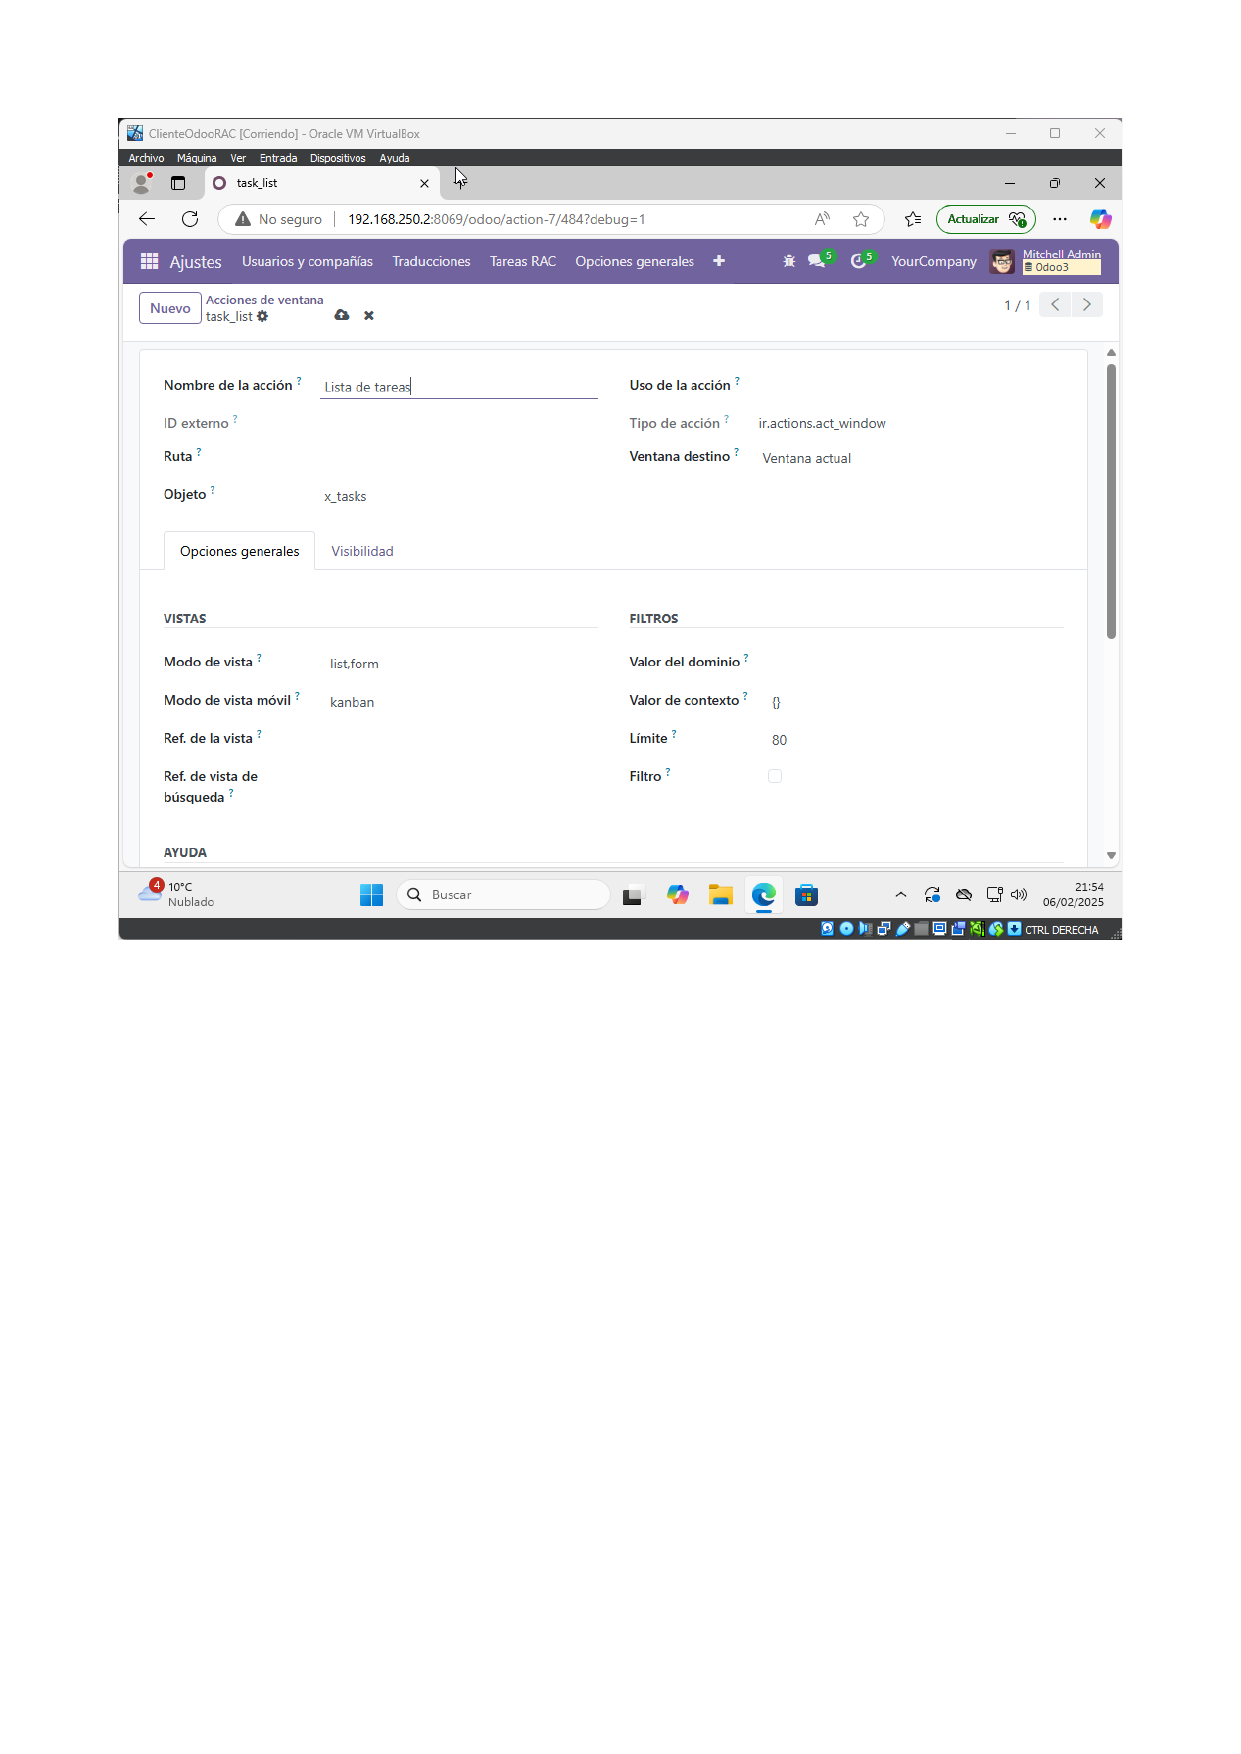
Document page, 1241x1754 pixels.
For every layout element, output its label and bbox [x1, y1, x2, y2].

picture [118, 118, 1123, 940]
